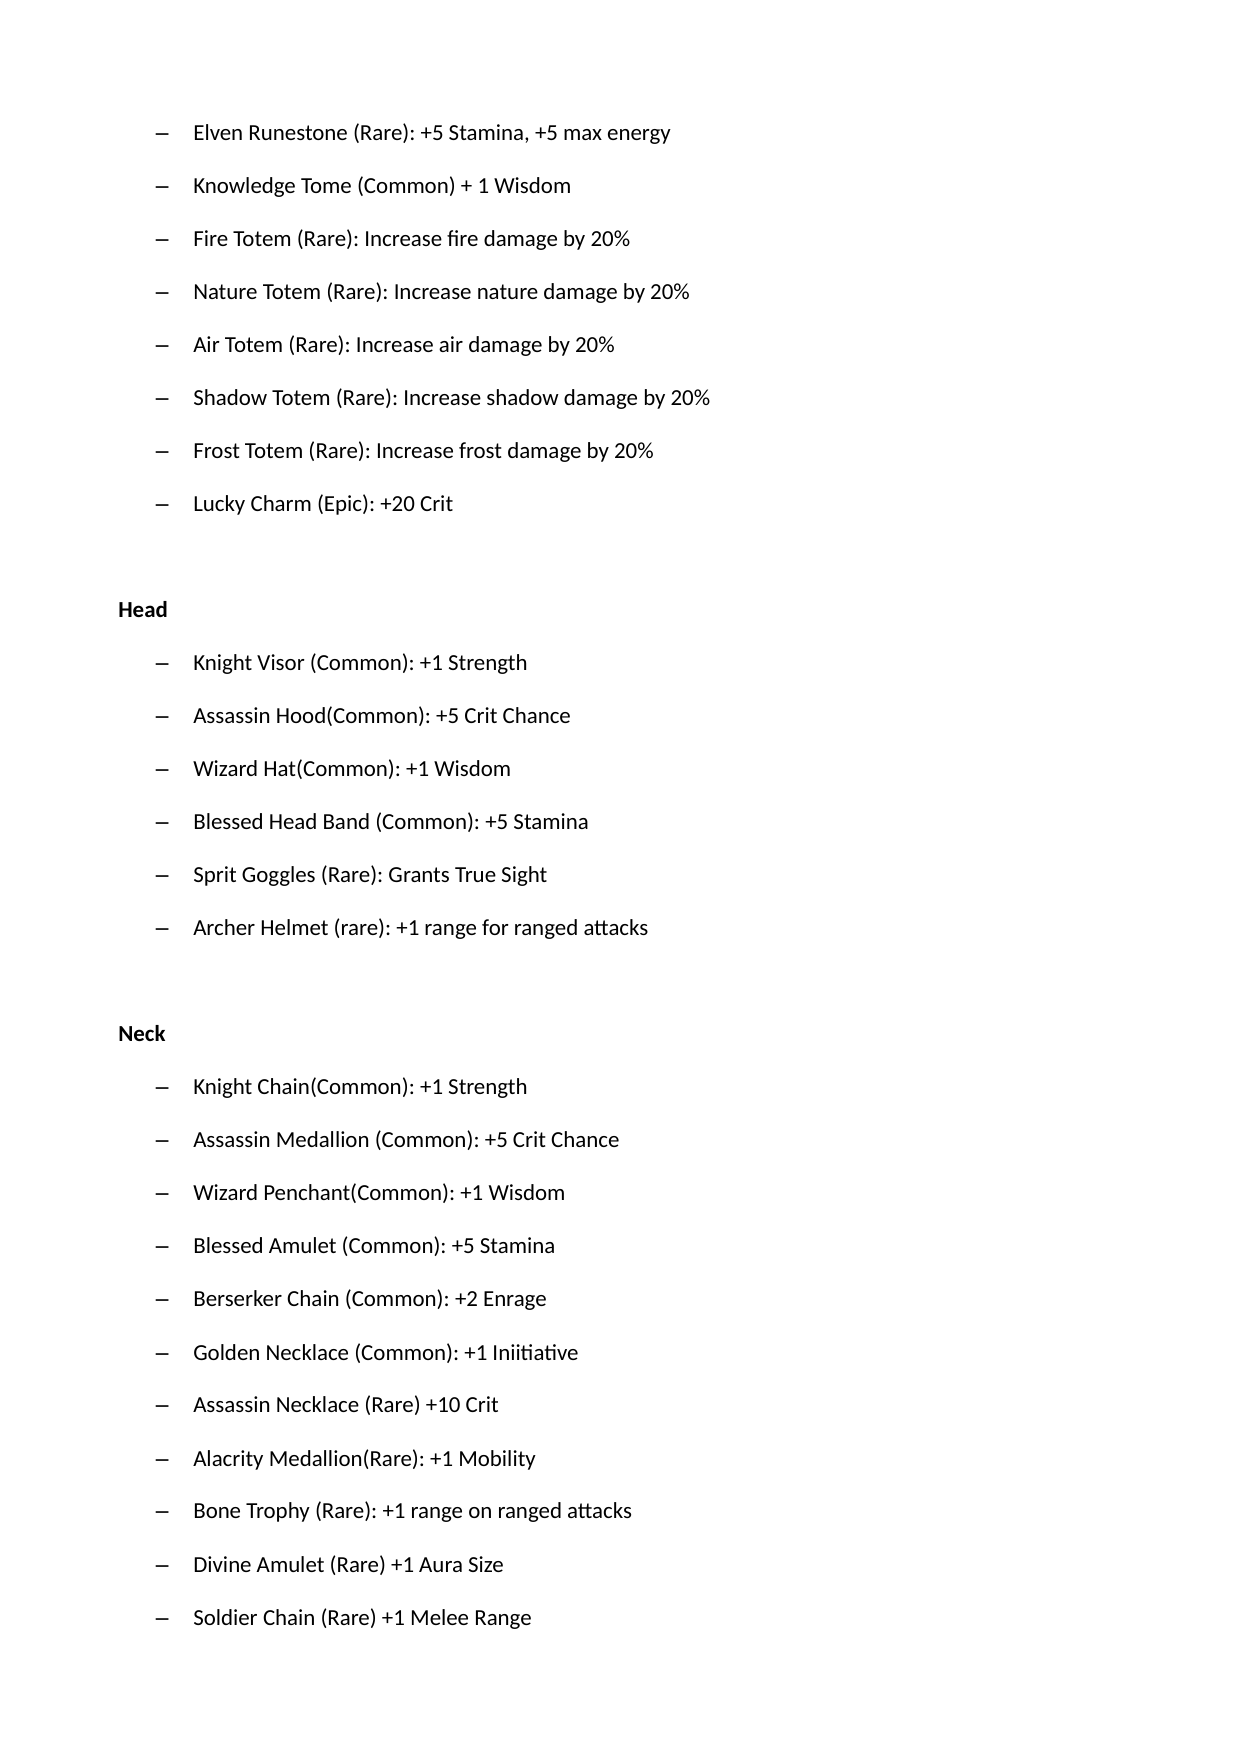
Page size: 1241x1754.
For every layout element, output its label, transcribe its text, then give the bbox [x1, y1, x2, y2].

list Elven Runestone (Rare): +5 Stamina, +5 max energy [156, 118, 1122, 146]
list Lucky Charm (Epic): +20 Crit [156, 489, 1122, 517]
text Neck [118, 1019, 1122, 1047]
list Shadow Totem (Rare): Increase shadow damage by 20% [156, 383, 1122, 411]
list Assassin Medallion (Common): +5 Crit Chance [156, 1126, 1122, 1153]
list Frost Totem (Rare): Increase frost damage by 20% [156, 436, 1122, 464]
list Archer Helmet (rare): +1 range for ranged attacks [156, 913, 1122, 941]
list Knowledge Tome (Common) + 1 Wisdom [156, 171, 1122, 199]
list Golden Necklace (Common): +1 Iniitiative [156, 1338, 1122, 1366]
list Assassin Necklace (Rare) +10 Crit [156, 1391, 1122, 1419]
list Soldier Chain (Rare) +1 Melee Range [156, 1603, 1122, 1631]
list Knight Chain(Common): +1 Strength [156, 1072, 1122, 1101]
list Knight Visor (Common): +1 Strength [156, 648, 1122, 676]
list Wizard Hat(Common): +1 Wisdom [156, 754, 1122, 782]
list Assassin Hood(Common): +5 Crit Chance [156, 701, 1122, 729]
list Air Totem (Rare): Increase air damage by 20% [156, 330, 1122, 358]
list Nature Totem (Rare): Increase nature damage by 20% [156, 277, 1122, 305]
list Berserker Chain (Common): +2 Enrage [156, 1284, 1122, 1313]
list Fire Totem (Rare): Increase fire damage by 20% [156, 224, 1122, 252]
list Blessed Head Band (Common): +5 Stamina [156, 807, 1122, 835]
text Head [118, 595, 1122, 623]
list Alacrity Medallion(Rare): +1 Mobility [156, 1444, 1122, 1472]
list Divine Amulet (Rare) +1 Aura Size [156, 1550, 1122, 1578]
list Bone Trophy (Rare): +1 range on ranged attacks [156, 1497, 1122, 1525]
list Wizard Penchant(Common): +1 Wisdom [156, 1178, 1122, 1207]
list Blessed Amulet (Common): +5 Stamina [156, 1232, 1122, 1259]
list Sprit Goggles (Rare): Grants True Sight [156, 860, 1122, 888]
